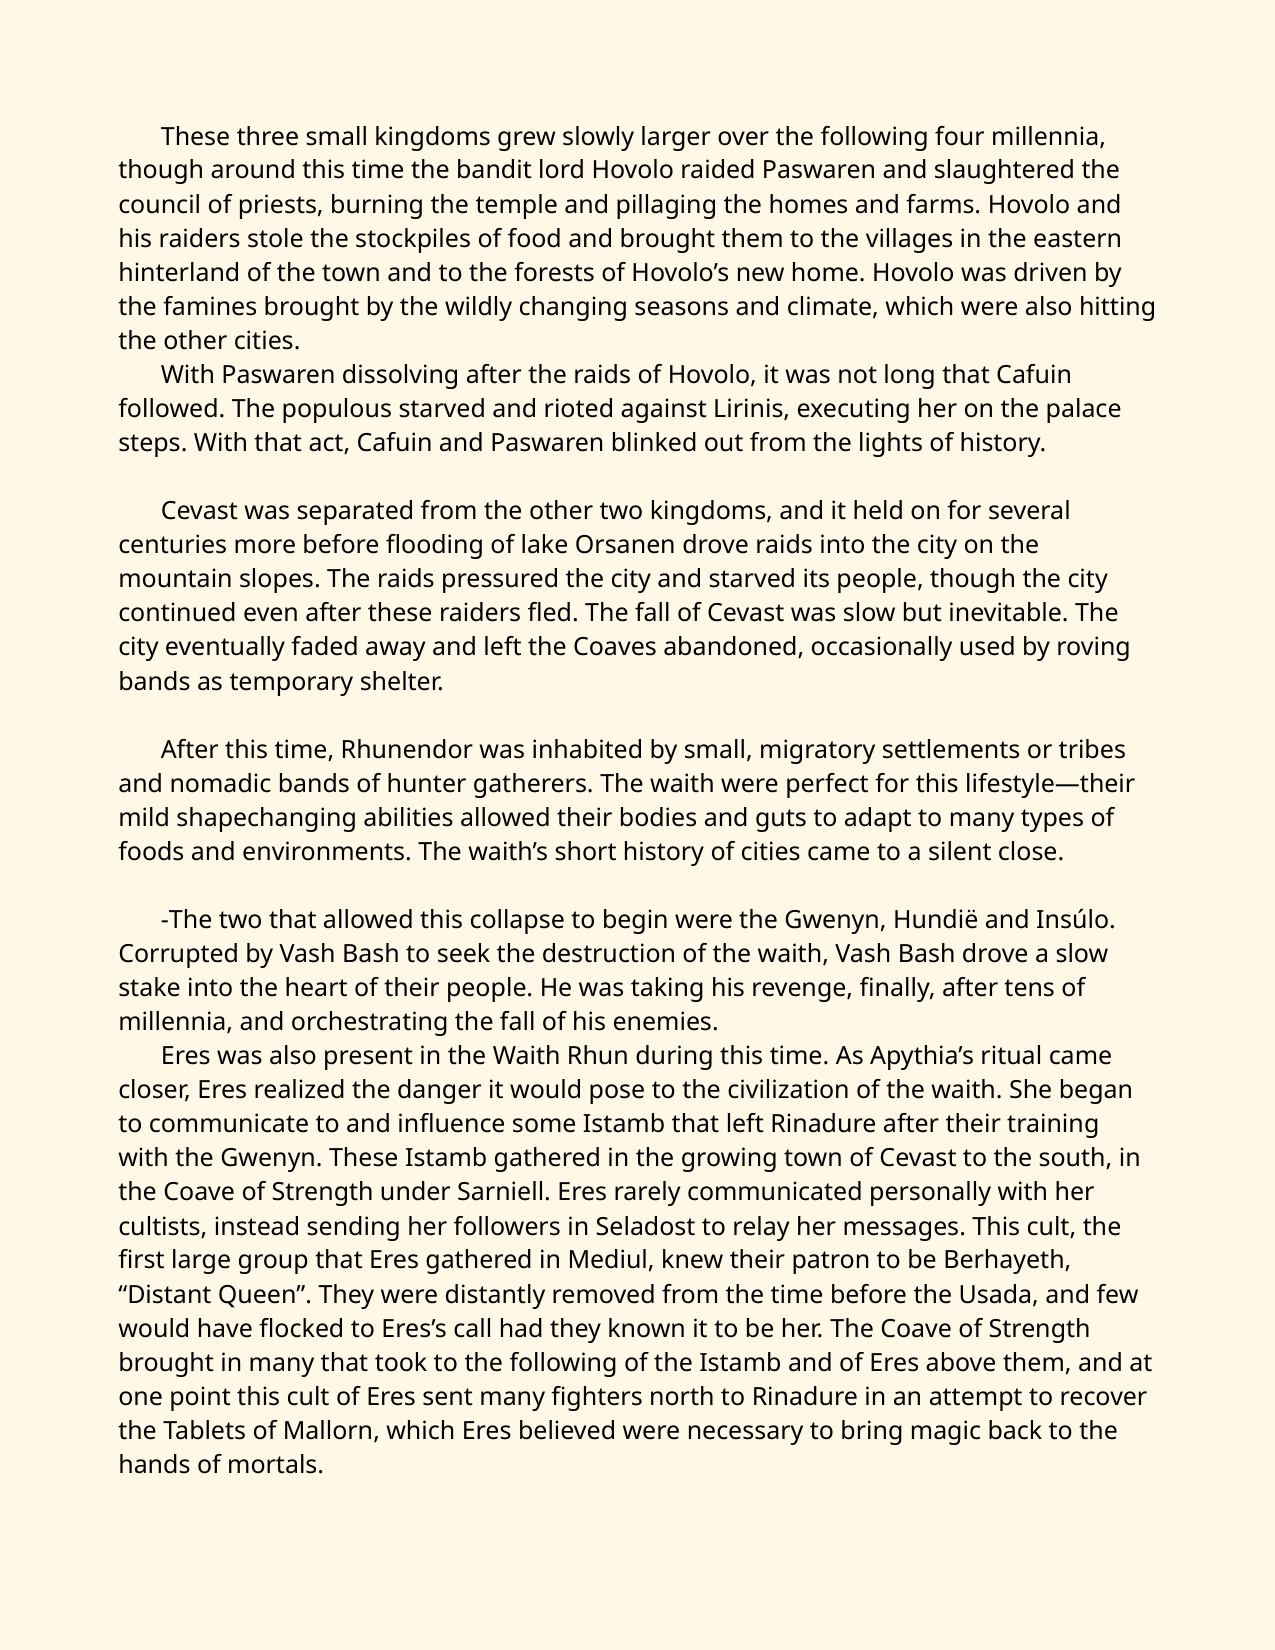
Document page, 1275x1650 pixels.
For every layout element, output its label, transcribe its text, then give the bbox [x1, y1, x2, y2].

text Cevast was separated from the other two kingdoms, and it held on for several centuries more before flooding of lake Orsanen drove raids into the city on the mountain slopes. The raids pressured the city and starved its people, though the city continued even after these raiders fled. The fall of Cevast was slow but inevitable. The city eventually faded away and left the Coaves abandoned, occasionally used by roving bands as temporary shelter. [118, 493, 1157, 697]
text Eres was also present in the Waith Rhun during this time. As Apythia’s ritual came closer, Eres realized the danger it would pose to the civilization of the waith. She began to communicate to and influence some Istamb that left Rinadure after their training with the Gwenyn. These Istamb gathered in the growing town of Cevast to the south, in the Coave of Strength under Sarniell. Eres rarely communicated personally with her cultists, instead sending her followers in Seladost to relay her messages. This cult, the first large group that Eres gathered in Mediul, knew their patron to be Berhayeth, “Distant Queen”. They were distantly removed from the time before the Usada, and few would have flocked to Eres’s call had they known it to be her. The Coave of Strength brought in many that took to the following of the Istamb and of Eres above them, and at one point this cult of Eres sent many fighters north to Rinadure in an attempt to recover the Tablets of Mallorn, which Eres believed were necessary to bring magic back to the hands of mortals. [118, 1038, 1157, 1481]
text These three small kingdoms grew slowly larger over the following four millennia, though around this time the bandit lord Hovolo raided Paswaren and slaughtered the council of priests, burning the temple and pillaging the homes and farms. Hovolo and his raiders stole the stockpiles of food and brought them to the villages in the eastern hinterland of the town and to the forests of Hovolo’s new home. Hovolo was driven by the famines brought by the wildly changing seasons and climate, which were also hitting the other cities. [118, 118, 1157, 357]
text After this time, Rhunendor was inhabited by small, migratory settlements or tribes and nomadic bands of hunter gatherers. The waith were perfect for this lifestyle—their mild shapechanging abilities allowed their bodies and guts to adapt to many types of foods and environments. The waith’s short history of cities came to a silent close. [118, 731, 1157, 867]
text With Paswaren dissolving after the raids of Hovolo, it was not long that Cafuin followed. The populous starved and rioted against Lirinis, executing her on the palace steps. With that act, Cafuin and Paswaren blinked out from the lights of history. [118, 357, 1157, 459]
text -The two that allowed this collapse to begin were the Gwenyn, Hundië and Insúlo. Corrupted by Vash Bash to seek the destruction of the waith, Vash Bash drove a slow stake into the heart of their people. He was taking his revenge, finally, after tens of millennia, and orchestrating the fall of his enemies. [118, 902, 1157, 1038]
